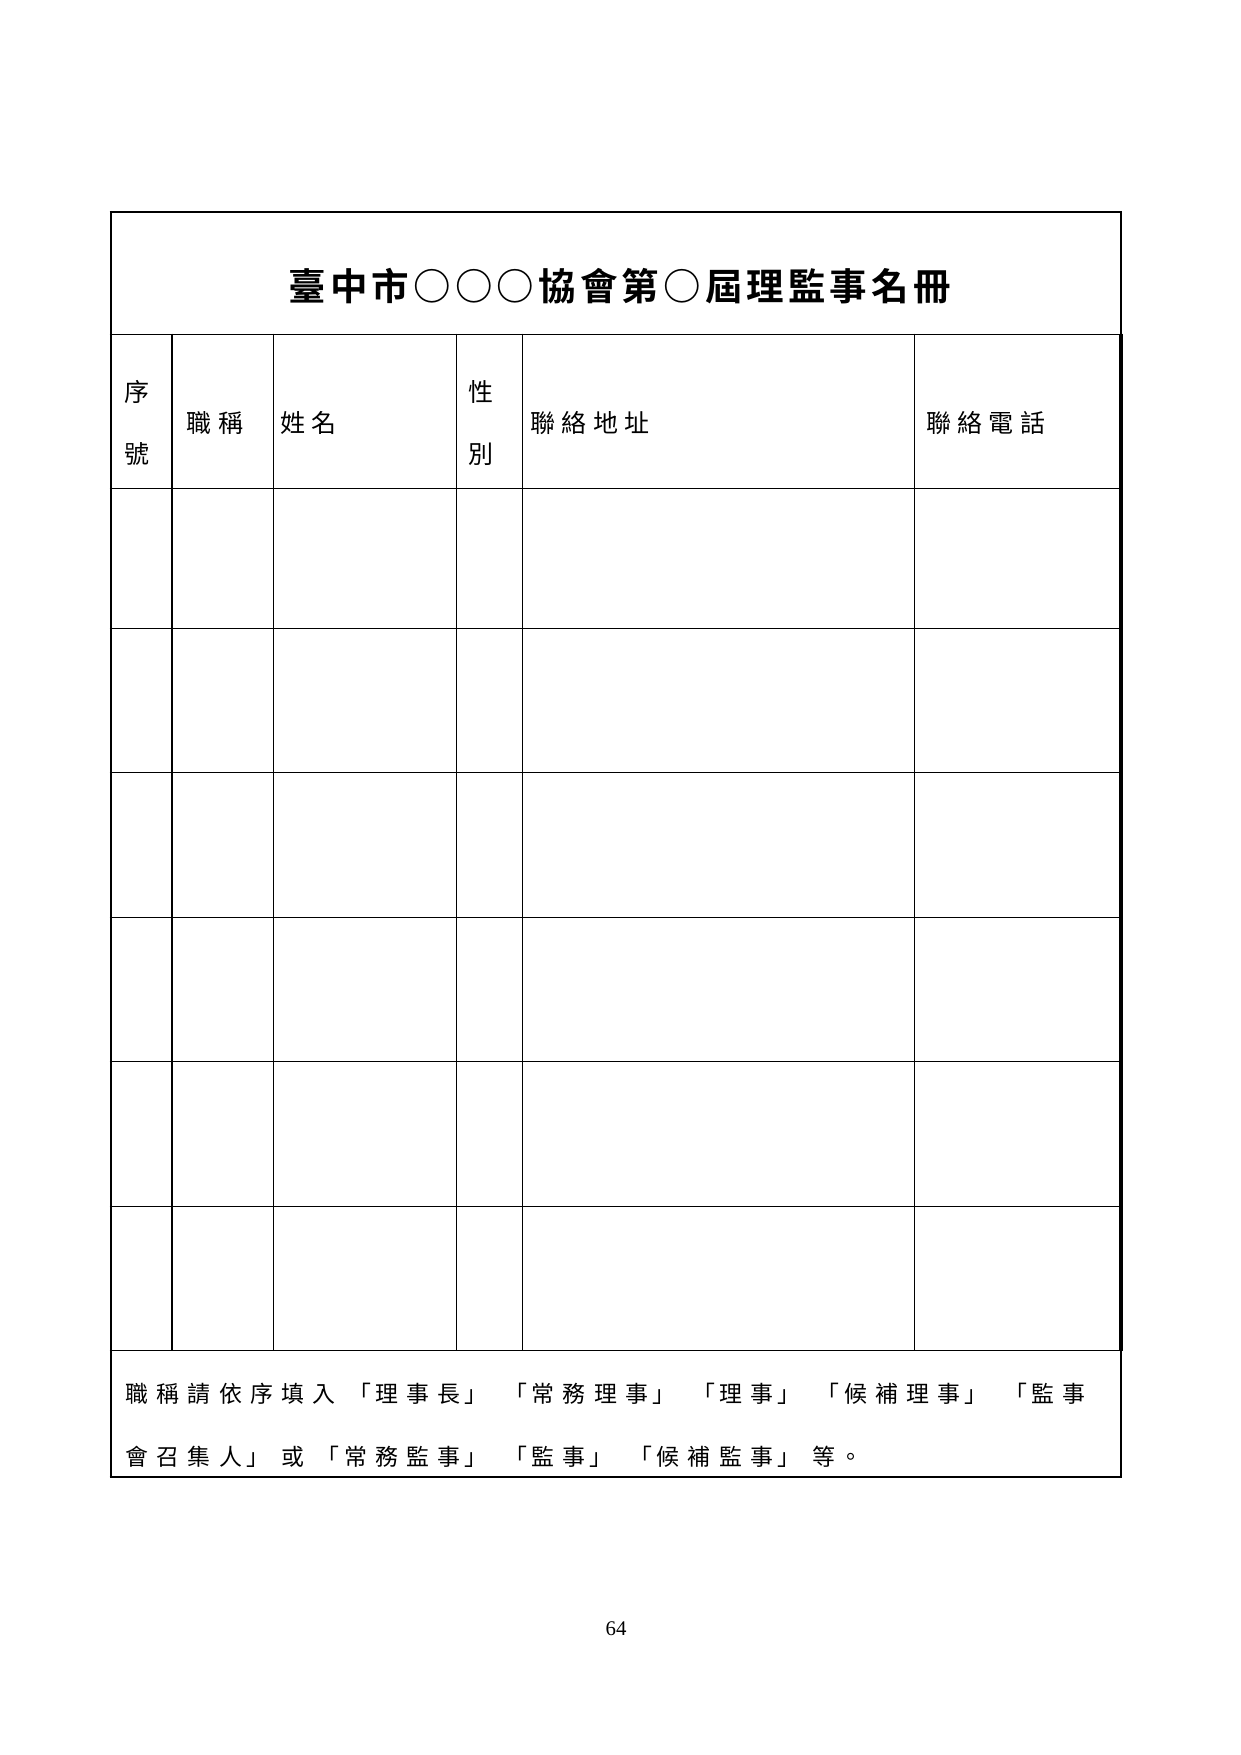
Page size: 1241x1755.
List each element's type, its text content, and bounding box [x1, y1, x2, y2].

table_cell [457, 918, 522, 1061]
table_cell [915, 629, 1119, 772]
table_cell [173, 1207, 273, 1350]
table_cell [457, 1207, 522, 1350]
table_header 臺中市○○○協會第○屆理監事名冊 [112, 213, 1120, 333]
table_cell [173, 1062, 273, 1206]
table_cell 聯絡地址 [523, 335, 914, 488]
table_cell [457, 773, 522, 917]
table_cell [173, 489, 273, 628]
table_cell [457, 1062, 522, 1206]
table_cell [112, 1207, 171, 1350]
table_cell [173, 629, 273, 772]
table_cell 序號 [112, 335, 171, 488]
table_cell [915, 1062, 1119, 1206]
table_cell [112, 489, 171, 628]
table_cell 姓名 [274, 335, 456, 488]
table_cell [173, 918, 273, 1061]
table_cell [274, 918, 456, 1061]
table_cell [523, 773, 914, 917]
table_cell [523, 629, 914, 772]
table_cell [112, 918, 171, 1061]
table_cell [274, 489, 456, 628]
table_cell [112, 773, 171, 917]
table_cell 職稱請依序填入「理事長」「常務理事」「理事」「候補理事」「監事會召集人」或「常務監事」「監事」「候補監事」等。 [112, 1351, 1120, 1476]
table_cell [915, 489, 1119, 628]
table_cell [457, 629, 522, 772]
table_cell [915, 1207, 1119, 1350]
table_cell [457, 489, 522, 628]
table_cell [274, 1062, 456, 1206]
table_cell [173, 773, 273, 917]
table_cell [112, 1062, 171, 1206]
table_cell [523, 918, 914, 1061]
table_cell [523, 489, 914, 628]
table_cell [915, 918, 1119, 1061]
table_cell [112, 629, 171, 772]
table_cell 性別 [457, 335, 522, 488]
table_cell [523, 1062, 914, 1206]
table_cell [274, 1207, 456, 1350]
table_cell 職稱 [173, 335, 273, 488]
table_cell [274, 629, 456, 772]
table_cell [523, 1207, 914, 1350]
table_cell [274, 773, 456, 917]
table_cell [915, 773, 1119, 917]
table_cell 聯絡電話 [915, 335, 1119, 488]
